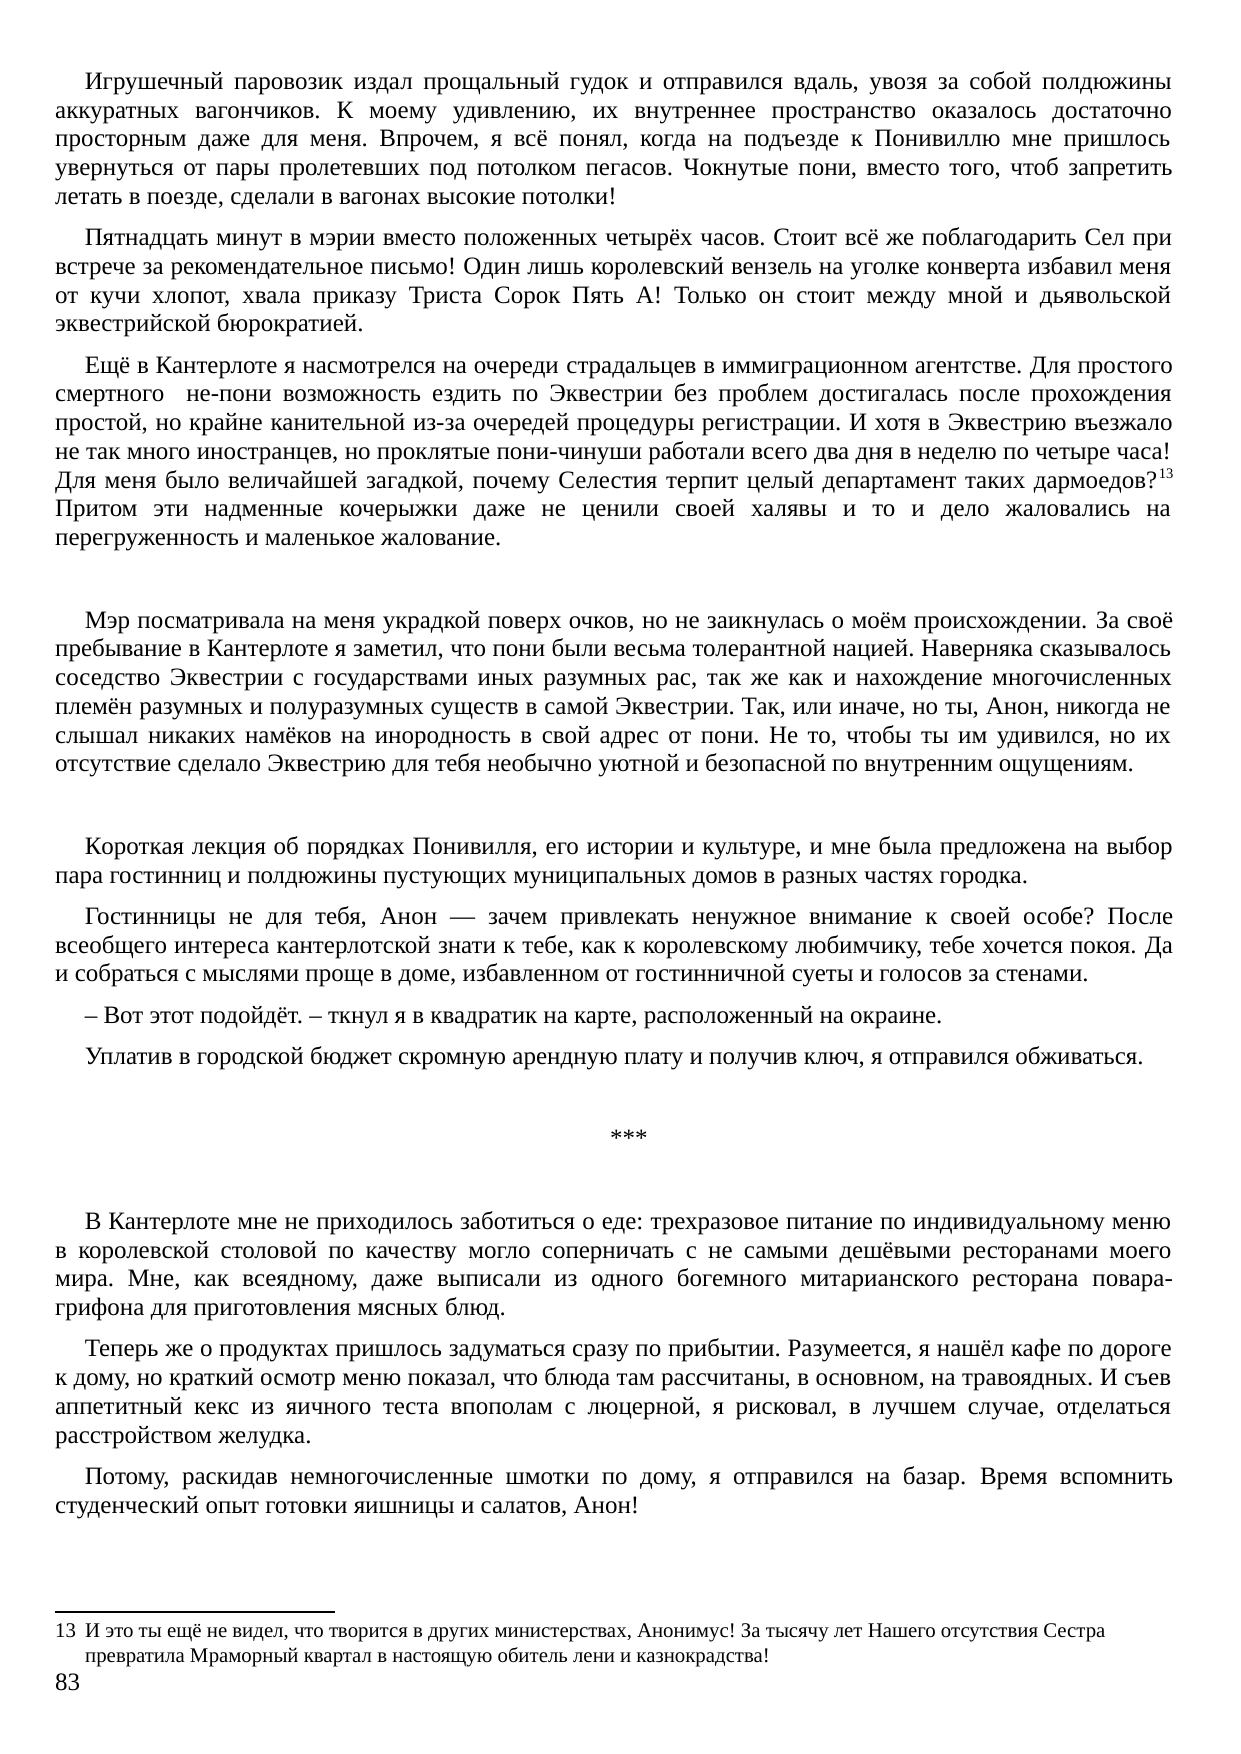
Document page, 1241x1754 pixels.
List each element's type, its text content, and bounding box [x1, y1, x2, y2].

text Игрушечный паровозик издал прощальный гудок и отправился вдаль, увозя за собой полдюжины аккуратных вагончиков. К моему удивлению, их внутреннее пространство оказалось достаточно просторным даже для меня. Впрочем, я всё понял, когда на подъезде к Понивиллю мне пришлось увернуться от пары пролетевших под потолком пегасов. Чокнутые пони, вместо того, чтоб запретить летать в поезде, сделали в вагонах высокие потолки! [55, 66, 1173, 210]
text Потому, раскидав немногочисленные шмотки по дому, я отправился на базар. Время вспомнить студенческий опыт готовки яишницы и салатов, Анон! [55, 1461, 1173, 1518]
text В Кантерлоте мне не приходилось заботиться о еде: трехразовое питание по индивидуальному меню в королевской столовой по качеству могло соперничать с не самыми дешёвыми ресторанами моего мира. Мне, как всеядному, даже выписали из одного богемного митарианского ресторана повара-грифона для приготовления мясных блюд. [55, 1206, 1173, 1321]
text Мэр посматривала на меня украдкой поверх очков, но не заикнулась о моём происхождении. За своё пребывание в Кантерлоте я заметил, что пони были весьма толерантной нацией. Наверняка сказывалось соседство Эквестрии с государствами иных разумных рас, так же как и нахождение многочисленных племён разумных и полуразумных существ в самой Эквестрии. Так, или иначе, но ты, Анон, никогда не слышал никаких намёков на инородность в свой адрес от пони. Не то, чтобы ты им удивился, но их отсутствие сделало Эквестрию для тебя необычно уютной и безопасной по внутренним ощущениям. [55, 605, 1173, 777]
text Теперь же о продуктах пришлось задуматься сразу по прибытии. Разумеется, я нашёл кафе по дороге к дому, но краткий осмотр меню показал, что блюда там рассчитаны, в основном, на травоядных. И съев аппетитный кекс из яичного теста впополам с люцерной, я рисковал, в лучшем случае, отделаться расстройством желудка. [55, 1333, 1173, 1448]
text Уплатив в городской бюджет скромную арендную плату и получив ключ, я отправился обживаться. [55, 1041, 1173, 1070]
text Ещё в Кантерлоте я насмотрелся на очереди страдальцев в иммиграционном агентстве. Для простого смертного не-пони возможность ездить по Эквестрии без проблем достигалась после прохождения простой, но крайне канительной из-за очередей процедуры регистрации. И хотя в Эквестрию въезжало не так много иностранцев, но проклятые пони-чинуши работали всего два дня в неделю по четыре часа! Для меня было величайшей загадкой, почему Селестия терпит целый департамент таких дармоедов? Притом эти надменные кочерыжки даже не ценили своей халявы и то и дело жаловались на перегруженность и маленькое жалование. [55, 350, 1173, 551]
text Короткая лекция об порядках Понивилля, его истории и культуре, и мне была предложена на выбор пара гостинниц и полдюжины пустующих муниципальных домов в разных частях городка. [55, 831, 1173, 888]
text *** [55, 1123, 1173, 1152]
text И это ты ещё не видел, что творится в других министерствах, Анонимус! За тысячу лет Нашего отсутствия Сестра превратила Мраморный квартал в настоящую обитель лени и казнокрадства! [55, 1618, 1173, 1667]
text – Вот этот подойдёт. – ткнул я в квадратик на карте, расположенный на окраине. [55, 1000, 1173, 1028]
text Пятнадцать минут в мэрии вместо положенных четырёх часов. Стоит всё же поблагодарить Сел при встрече за рекомендательное письмо! Один лишь королевский вензель на уголке конверта избавил меня от кучи хлопот, хвала приказу Триста Сорок Пять А! Только он стоит между мной и дьявольской эквестрийской бюрократией. [55, 222, 1173, 337]
text Гостинницы не для тебя, Анон — зачем привлекать ненужное внимание к своей особе? После всеобщего интереса кантерлотской знати к тебе, как к королевскому любимчику, тебе хочется покоя. Да и собраться с мыслями проще в доме, избавленном от гостинничной суеты и голосов за стенами. [55, 901, 1173, 987]
